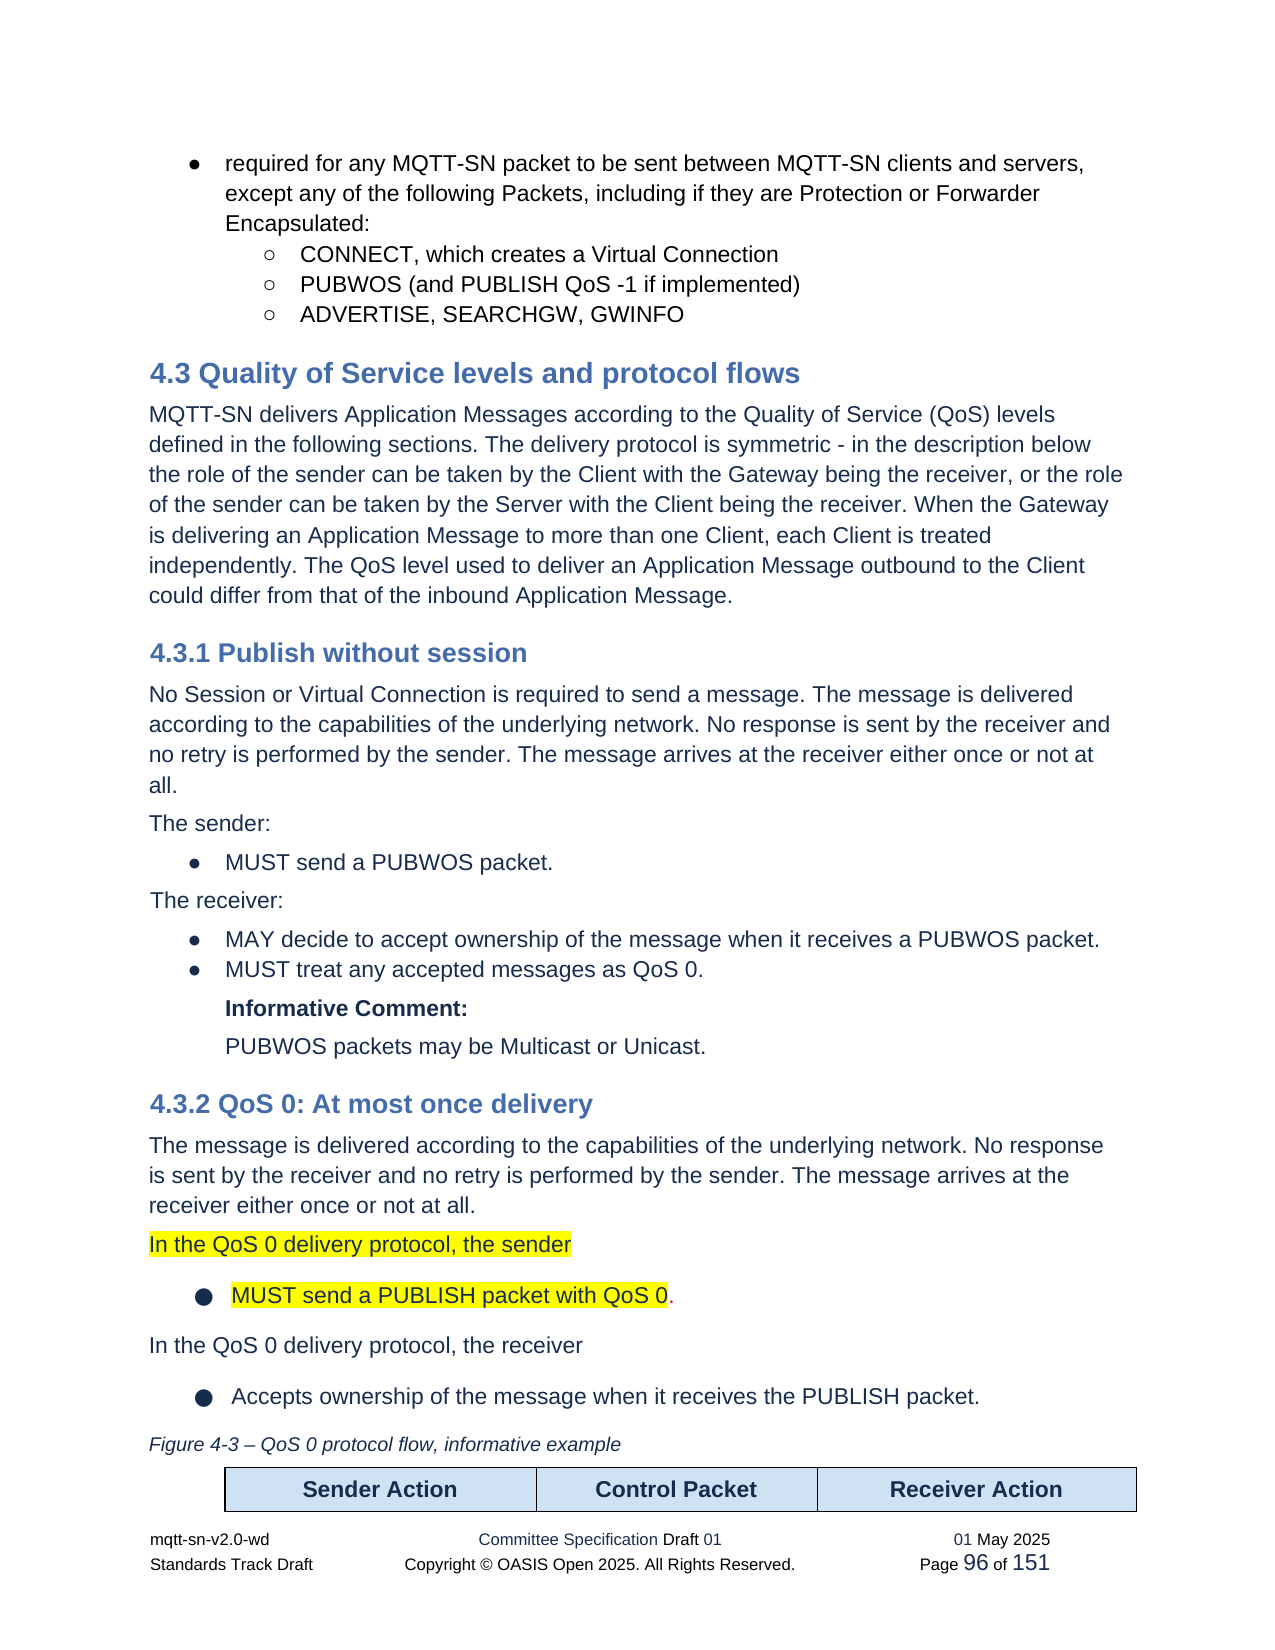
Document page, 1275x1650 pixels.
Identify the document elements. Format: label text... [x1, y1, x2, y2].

text The sender: [148, 810, 1124, 836]
list MAY decide to accept ownership of the message when it receives a PUBWOS packet. [187, 926, 1124, 952]
text The message is delivered according to the capabilities of the underlying network. No response is sent by the receiver and no retry is performed by the sender. The message arrives at the receiver either once or not at all. [148, 1132, 1124, 1219]
subtitle 4.3.1 Publish without session [150, 637, 1124, 668]
text In the QoS 0 delivery protocol, the receiver [148, 1332, 1124, 1358]
list required for any MQTT-SN packet to be sent between MQTT-SN clients and servers, except any of the following Packets, including if they are Protection or Forwarder Encapsulated: [187, 150, 1125, 237]
text Informative Comment: [150, 994, 1124, 1021]
subtitle 4.3 Quality of Service levels and protocol flows [150, 356, 1124, 390]
list MUST treat any accepted messages as QoS 0. [187, 956, 1124, 982]
table_header Control Packet [537, 1468, 817, 1511]
list CONNECT, which creates a Virtual Connection [262, 241, 1125, 267]
table_header Sender Action [226, 1468, 536, 1511]
text The receiver: [150, 887, 1124, 913]
text MQTT-SN delivers Application Messages according to the Quality of Service (QoS) levels defined in the following sections. The delivery protocol is symmetric - in the description below the role of the sender can be taken by the Client with the Gateway being the receiver, or the role of the sender can be taken by the Server with the Client being the receiver. When the Gateway is delivering an Application Message to more than one Client, each Client is treated independently. The QoS level used to deliver an Application Message outbound to the Client could differ from that of the inbound Application Message. [148, 401, 1124, 608]
list Accepts ownership of the message when it receives the PUBLISH packet. [194, 1370, 1124, 1417]
text Figure 4-3 – QoS 0 protocol flow, informative example [148, 1433, 1124, 1455]
list MUST send a PUBLISH packet with QoS 0. [194, 1269, 1124, 1316]
subtitle 4.3.2 QoS 0: At most once delivery [150, 1088, 1124, 1119]
text No Session or Virtual Connection is required to send a message. The message is delivered according to the capabilities of the underlying network. No response is sent by the receiver and no retry is performed by the sender. The message arrives at the receiver either once or not at all. [148, 681, 1124, 798]
text PUBWOS packets may be Multicast or Unicast. [150, 1033, 1124, 1059]
list MUST send a PUBWOS packet. [187, 849, 1124, 875]
list ADVERTISE, SEARCHGW, GWINFO [262, 301, 1125, 327]
text In the QoS 0 delivery protocol, the sender [148, 1231, 1124, 1257]
table_header Receiver Action [818, 1468, 1136, 1511]
list PUBWOS (and PUBLISH QoS -1 if implemented) [262, 271, 1125, 297]
